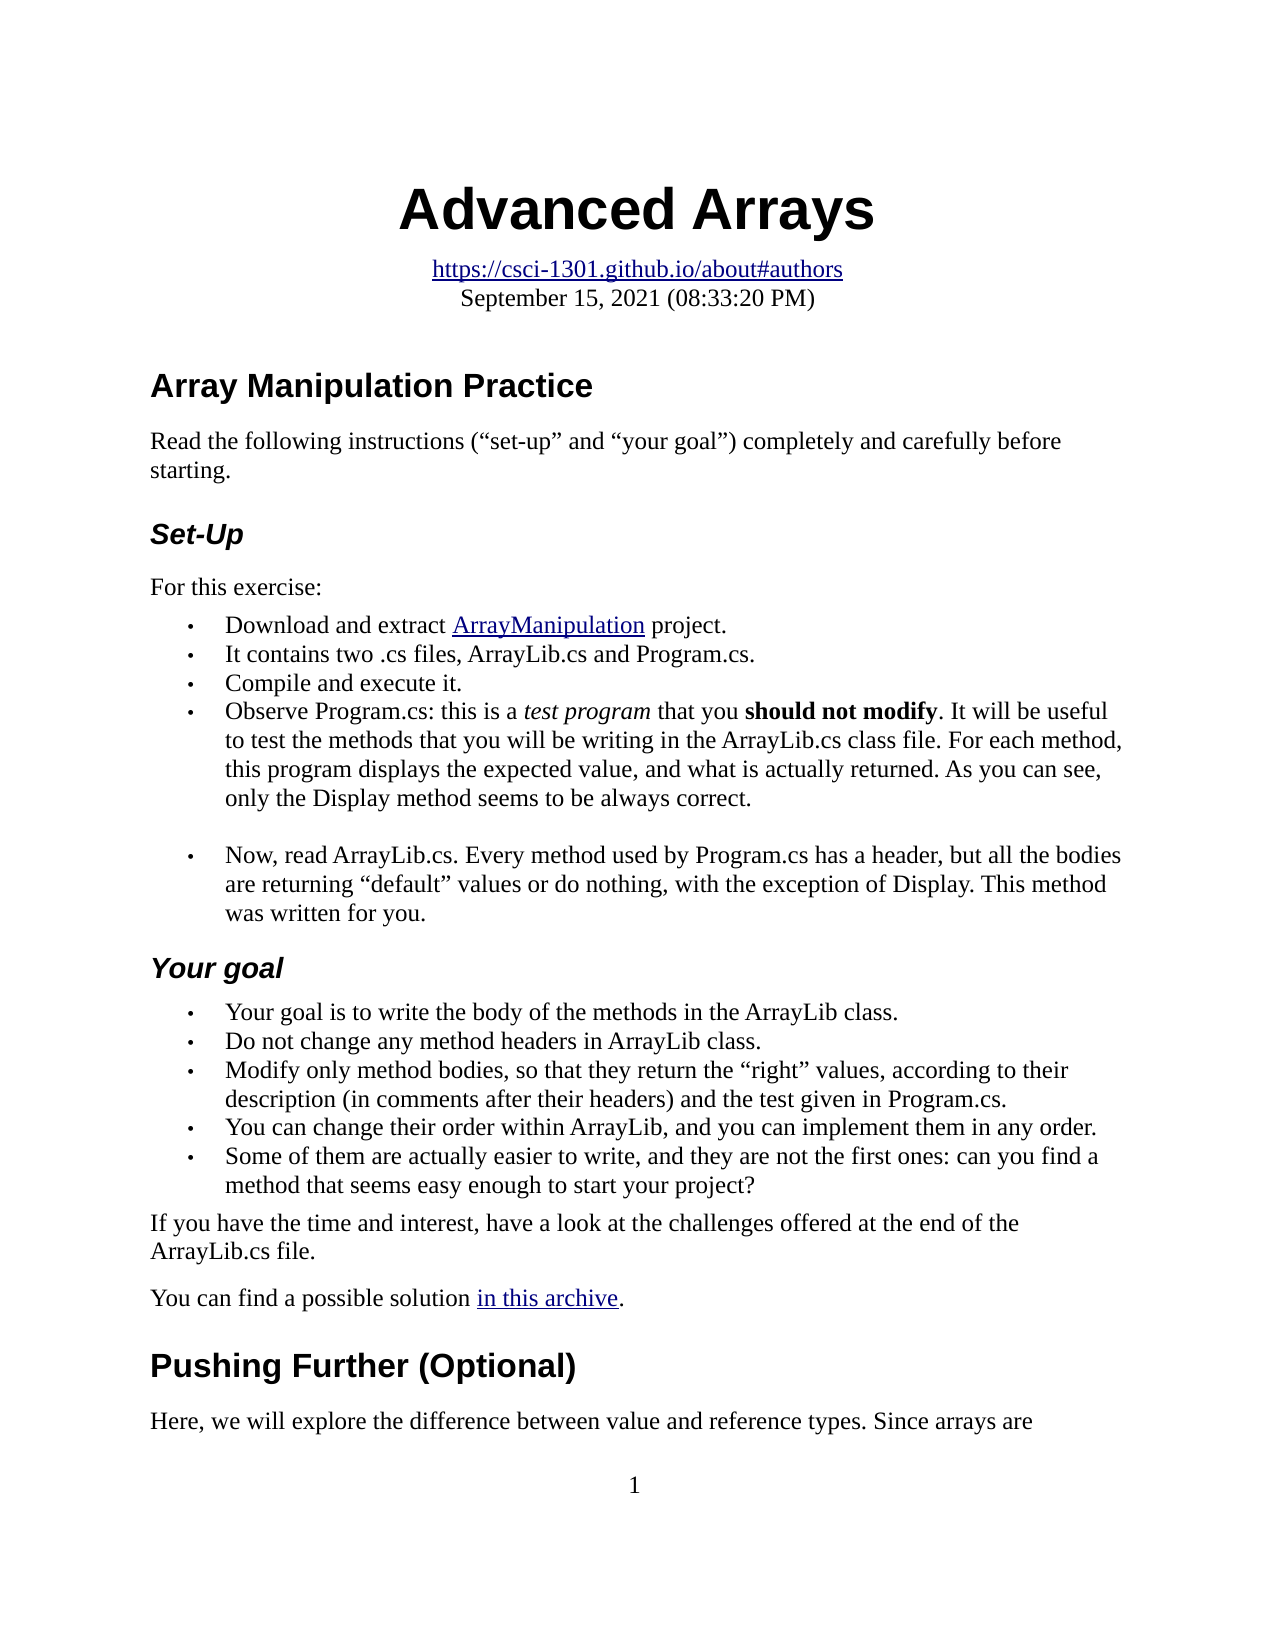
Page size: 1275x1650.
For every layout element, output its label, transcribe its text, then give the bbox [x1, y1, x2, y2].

text Here, we will explore the difference between value and reference types. Since arrays are [150, 1406, 1125, 1434]
text https://csci-1301.github.io/about#authors [150, 254, 1125, 283]
list Some of them are actually easier to write, and they are not the first ones: can you find a method that seems easy enough to start your project? [187, 1141, 1125, 1199]
list Now, read ArrayLib.cs. Every method used by Program.cs has a header, but all the bodies are returning “default” values or do nothing, with the exception of Display. This method was written for you. [187, 840, 1125, 926]
text September 15, 2021 (08:33:20 PM) [150, 283, 1125, 312]
list You can change their order within ArrayLib, and you can implement them in any order. [187, 1112, 1125, 1141]
subtitle Your goal [150, 951, 1125, 985]
subtitle Array Manipulation Practice [150, 366, 1125, 404]
title Advanced Arrays [150, 175, 1125, 242]
list Your goal is to write the body of the methods in the ArrayLib class. [187, 997, 1125, 1026]
list Compile and execute it. [187, 668, 1125, 696]
subtitle Set-Up [150, 517, 1125, 551]
list Observe Program.cs: this is a test program that you should not modify. It will be useful to test the methods that you will be writing in the ArrayLib.cs class file. For each method, this program displays the expected value, and what is actually returned. As you can see, only the Display method seems to be always correct. [187, 696, 1125, 840]
list Download and extract ArrayManipulation project. [187, 610, 1125, 639]
list It contains two .cs files, ArrayLib.cs and Program.cs. [187, 639, 1125, 668]
subtitle Pushing Further (Optional) [150, 1346, 1125, 1384]
list Modify only method bodies, so that they return the “right” values, according to their description (in comments after their headers) and the test given in Program.cs. [187, 1055, 1125, 1112]
list Do not change any method headers in ArrayLib class. [187, 1026, 1125, 1055]
text Read the following instructions (“set-up” and “your goal”) completely and carefully before starting. [150, 426, 1125, 483]
text You can find a possible solution in this archive. [150, 1283, 1125, 1312]
text If you have the time and interest, have a look at the challenges offered at the end of the ArrayLib.cs file. [150, 1208, 1125, 1265]
text For this exercise: [150, 572, 1125, 601]
